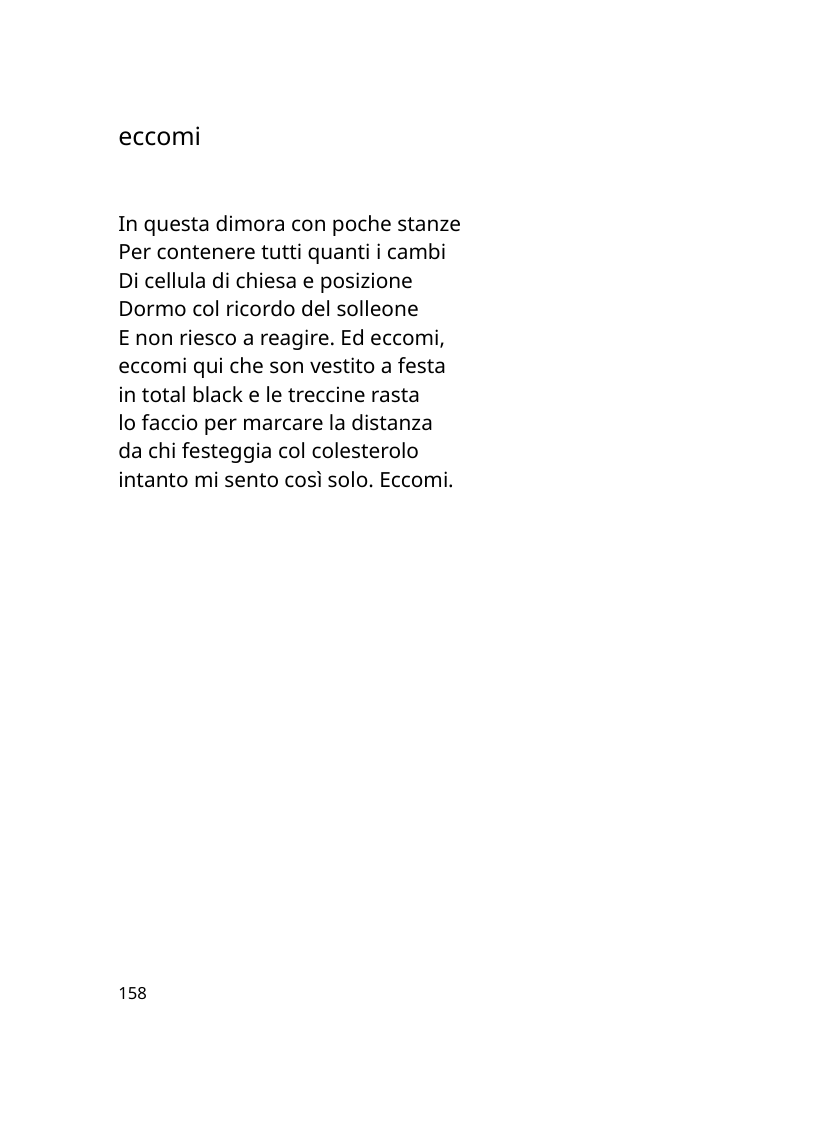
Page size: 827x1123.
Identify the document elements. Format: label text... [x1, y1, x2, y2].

text Di cellula di chiesa e posizione [118, 266, 709, 294]
subtitle eccomi [118, 118, 709, 152]
text lo faccio per marcare la distanza [118, 408, 709, 437]
text in total black e le treccine rasta [118, 380, 709, 408]
text da chi festeggia col colesterolo [118, 437, 709, 465]
text In questa dimora con poche stanze [118, 209, 709, 237]
text eccomi qui che son vestito a festa [118, 351, 709, 380]
text Dormo col ricordo del solleone [118, 294, 709, 323]
text intanto mi sento così solo. Eccomi. [118, 465, 709, 493]
text Per contenere tutti quanti i cambi [118, 237, 709, 266]
text E non riesco a reagire. Ed eccomi, [118, 323, 709, 351]
